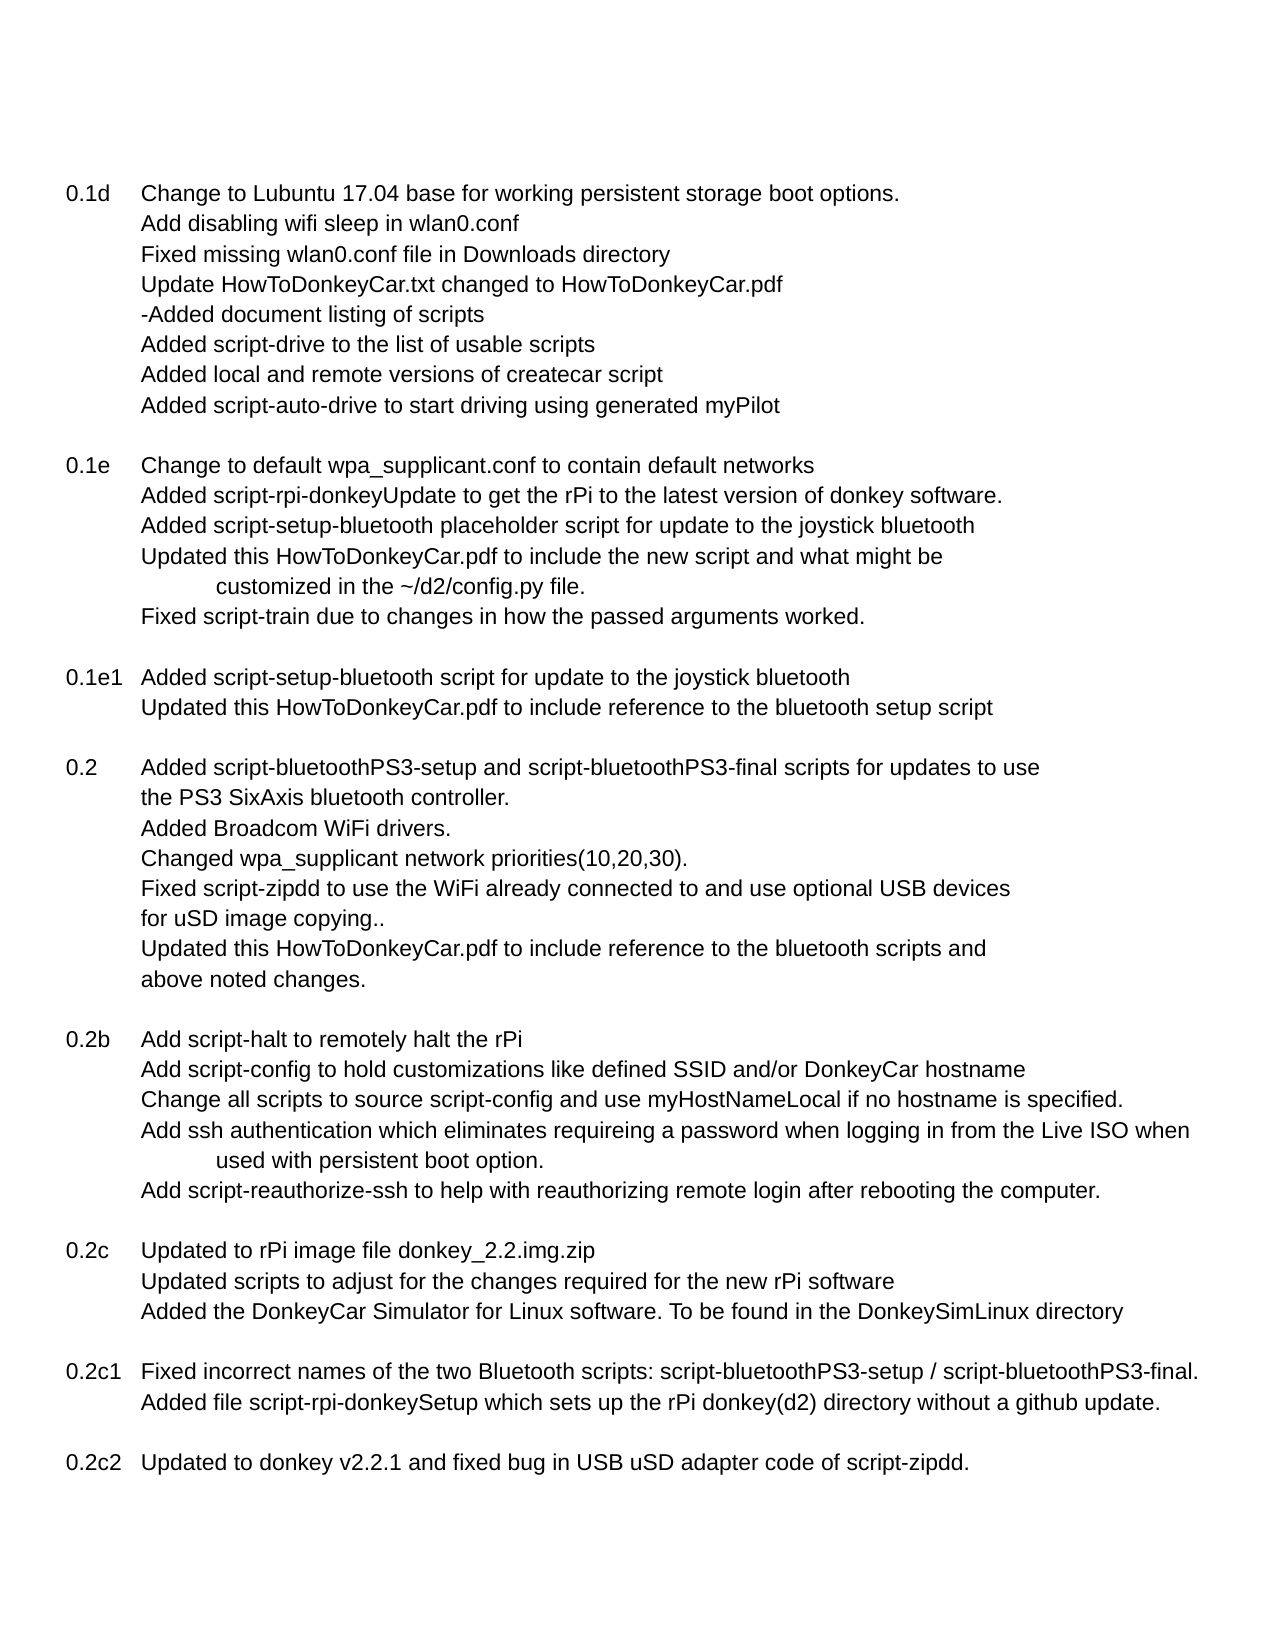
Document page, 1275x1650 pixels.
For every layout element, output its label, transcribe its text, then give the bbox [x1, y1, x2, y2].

text Added the DonkeyCar Simulator for Linux software. To be found in the DonkeySimLinux directory [66, 1298, 1200, 1324]
text Updated scripts to adjust for the changes required for the new rPi software [66, 1268, 1200, 1294]
text Added file script-rpi-donkeySetup which sets up the rPi donkey(d2) directory without a github update. [66, 1388, 1200, 1415]
text -Added document listing of scripts [141, 301, 1200, 327]
text Fixed script-zipdd to use the WiFi already connected to and use optional USB devices [66, 875, 1200, 901]
text Add script-reauthorize-ssh to help with reauthorizing remote login after rebooting the computer. [66, 1177, 1200, 1203]
text Add ssh authentication which eliminates requireing a password when logging in from the Live ISO when [66, 1117, 1200, 1143]
text 0.2c1 Fixed incorrect names of the two Bluetooth scripts: script-bluetoothPS3-setup / script-bluetoothPS3-final. [66, 1358, 1200, 1385]
text Updated this HowToDonkeyCar.pdf to include reference to the bluetooth scripts and [66, 935, 1200, 962]
text customized in the ~/d2/config.py file. [66, 573, 1200, 599]
text Added local and remote versions of createcar script [141, 361, 1200, 388]
text Added script-auto-drive to start driving using generated myPilot [141, 392, 1200, 418]
text Fixed missing wlan0.conf file in Downloads directory [141, 241, 1200, 267]
text Change all scripts to source script-config and use myHostNameLocal if no hostname is specified. [66, 1086, 1200, 1113]
text Add disabling wifi sleep in wlan0.conf [141, 210, 1200, 237]
text 0.1e1 Added script-setup-bluetooth script for update to the joystick bluetooth [66, 663, 1200, 690]
text Fixed script-train due to changes in how the passed arguments worked. [66, 603, 1200, 629]
text Updated this HowToDonkeyCar.pdf to include the new script and what might be [66, 543, 1200, 569]
text Added Broadcom WiFi drivers. [66, 814, 1200, 841]
text Changed wpa_supplicant network priorities(10,20,30). [66, 845, 1200, 871]
text Add script-config to hold customizations like defined SSID and/or DonkeyCar hostname [66, 1056, 1200, 1083]
text 0.2 Added script-bluetoothPS3-setup and script-bluetoothPS3-final scripts for updates to use [66, 754, 1200, 781]
text 0.2c2 Updated to donkey v2.2.1 and fixed bug in USB uSD adapter code of script-zipdd. [66, 1449, 1200, 1475]
text for uSD image copying.. [66, 905, 1200, 932]
text 0.1e Change to default wpa_supplicant.conf to contain default networks [66, 452, 1200, 478]
text Added script-drive to the list of usable scripts [141, 331, 1200, 358]
text Updated this HowToDonkeyCar.pdf to include reference to the bluetooth setup script [66, 694, 1200, 720]
text Added script-rpi-donkeyUpdate to get the rPi to the latest version of donkey software. [66, 482, 1200, 509]
text 0.2c Updated to rPi image file donkey_2.2.img.zip [66, 1237, 1200, 1264]
text 0.1d Change to Lubuntu 17.04 base for working persistent storage boot options. [66, 180, 1200, 207]
text used with persistent boot option. [66, 1147, 1200, 1173]
text 0.2b Add script-halt to remotely halt the rPi [66, 1026, 1200, 1052]
text Update HowToDonkeyCar.txt changed to HowToDonkeyCar.pdf [141, 271, 1200, 297]
text the PS3 SixAxis bluetooth controller. [66, 784, 1200, 811]
text above noted changes. [66, 966, 1200, 992]
text Added script-setup-bluetooth placeholder script for update to the joystick bluetooth [66, 512, 1200, 539]
